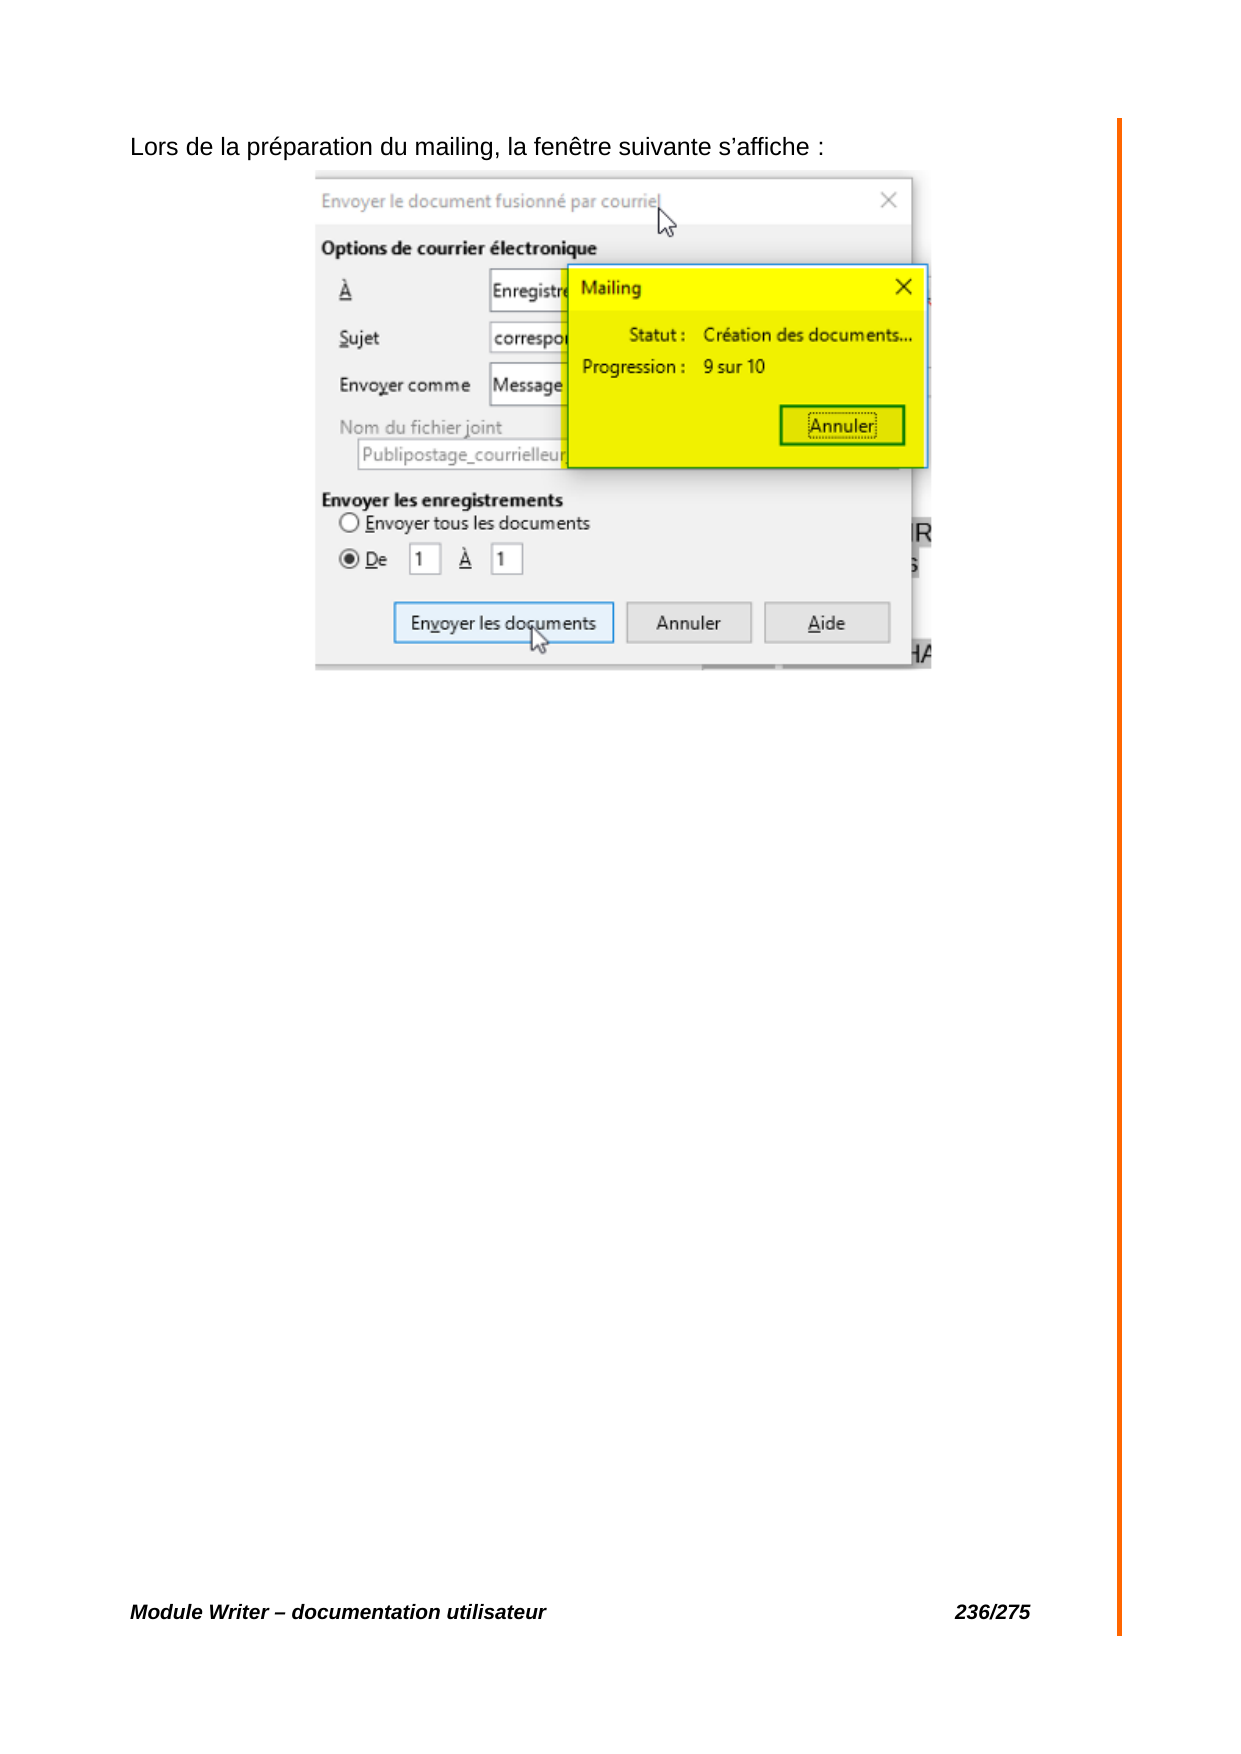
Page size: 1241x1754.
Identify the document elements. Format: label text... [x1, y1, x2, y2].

text Lors de la préparation du mailing, la fenêtre suivante s’affiche : [130, 130, 1105, 162]
picture [303, 170, 932, 680]
